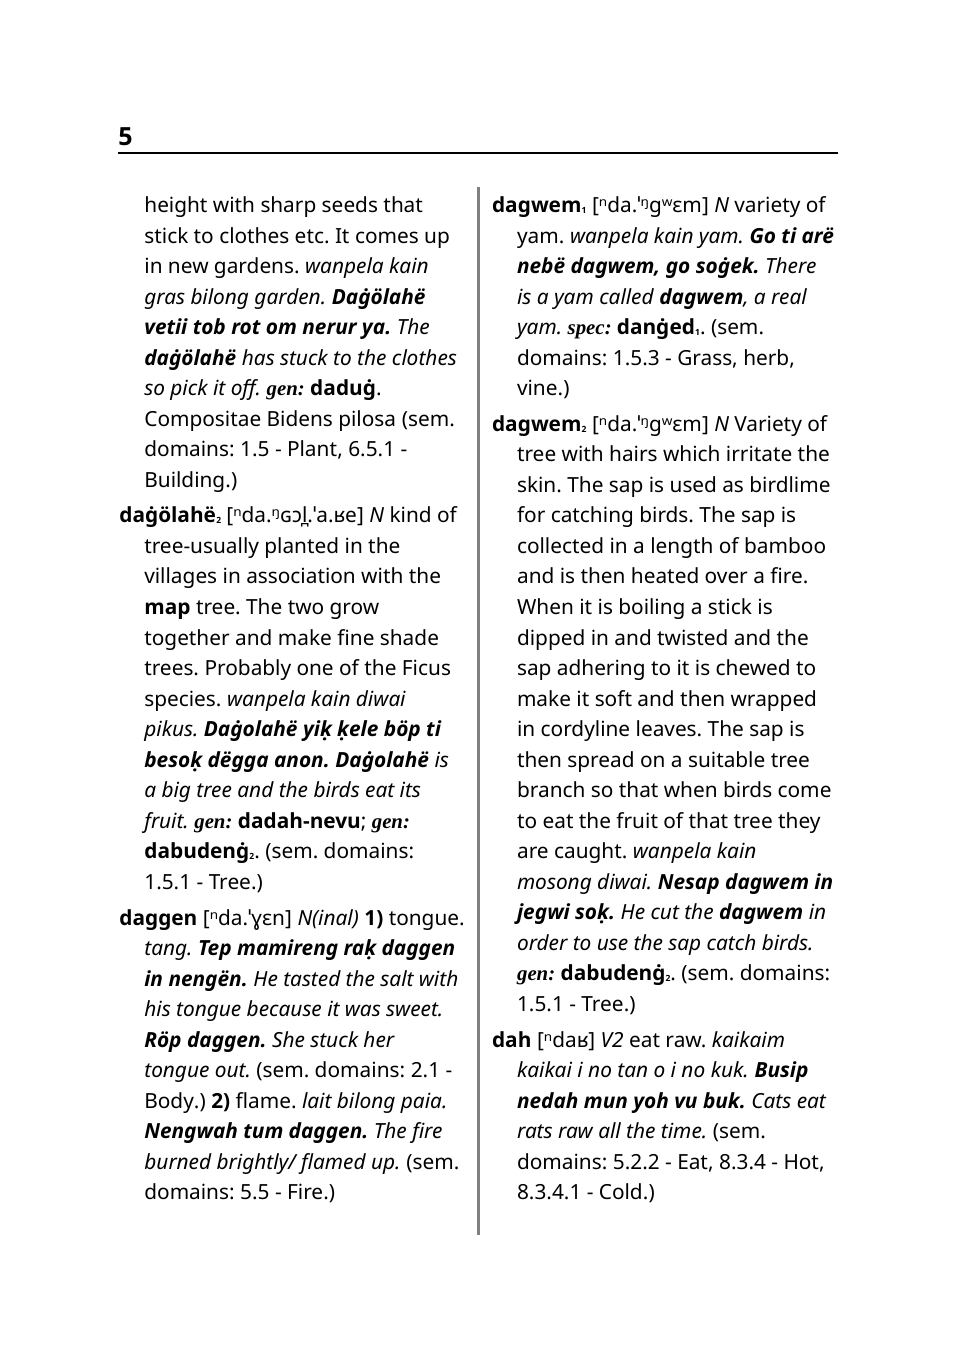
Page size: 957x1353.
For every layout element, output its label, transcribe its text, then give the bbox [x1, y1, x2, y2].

text height with sharp seeds that stick to clothes etc. It comes up in new gardens. wanpela kain gras bilong garden. Daġölahë vetii tob rot om nerur ya. The daġölahë has stuck to the clothes so pick it off. gen: daduġ. Compositae Bidens pilosa (sem. domains: 1.5 - Plant, 6.5.1 - Building.) [119, 188, 465, 497]
text dagwem2 [ⁿda.ˈᵑɡʷɛm] N Variety of tree with hairs which irritate the skin. The sap is used as birdlime for catching birds. The sap is collected in a length of bamboo and is then heated over a fire. When it is boiling a stick is dipped in and twisted and the sap adhering to it is chewed to make it soft and then wrapped in cordyline leaves. The sap is then spread on a suitable tree branch so that when birds come to eat the fruit of that tree they are caught. wanpela kain mosong diwai. Nesap dagwem in jegwi soḳ. He cut the dagwem in order to use the sap catch birds. gen: dabudenġ2. (sem. domains: 1.5.1 - Tree.) [492, 406, 837, 1022]
text dah [ⁿdaʁ] V2 eat raw. kaikaim kaikai i no tan o i no kuk. Busip nedah mun yoh vu buk. Cats eat rats raw all the time. (sem. domains: 5.2.2 - Eat, 8.3.4 - Hot, 8.3.4.1 - Cold.) [492, 1022, 837, 1210]
text daġölahë2 [ⁿda.ᵑɢɔl̪.ˈa.ʁe] N kind of tree-usually planted in the villages in association with the map tree. The two grow together and make fine shade trees. Probably one of the Ficus species. wanpela kain diwai pikus. Daġolahë yiḳ ḳele böp ti besoḳ dëgga anon. Daġolahë is a big tree and the birds eat its fruit. gen: dadah-nevu; gen: dabudenġ2. (sem. domains: 1.5.1 - Tree.) [119, 497, 465, 899]
text daggen [ⁿda.ˈɣɛn] N(inal) 1) tongue. tang. Tep mamireng raḳ daggen in nengën. He tasted the salt with his tongue because it was sweet. Röp daggen. She stuck her tongue out. (sem. domains: 2.1 - Body.) 2) flame. lait bilong paia. Nengwah tum daggen. The fire burned brightly/ flamed up. (sem. domains: 5.5 - Fire.) [119, 899, 465, 1210]
text dagwem1 [ⁿda.ˈᵑɡʷɛm] N variety of yam. wanpela kain yam. Go ti arë nebë dagwem, go soġek. There is a yam called dagwem, a real yam. spec: danġed1. (sem. domains: 1.5.3 - Grass, herb, vine.) [492, 188, 837, 406]
